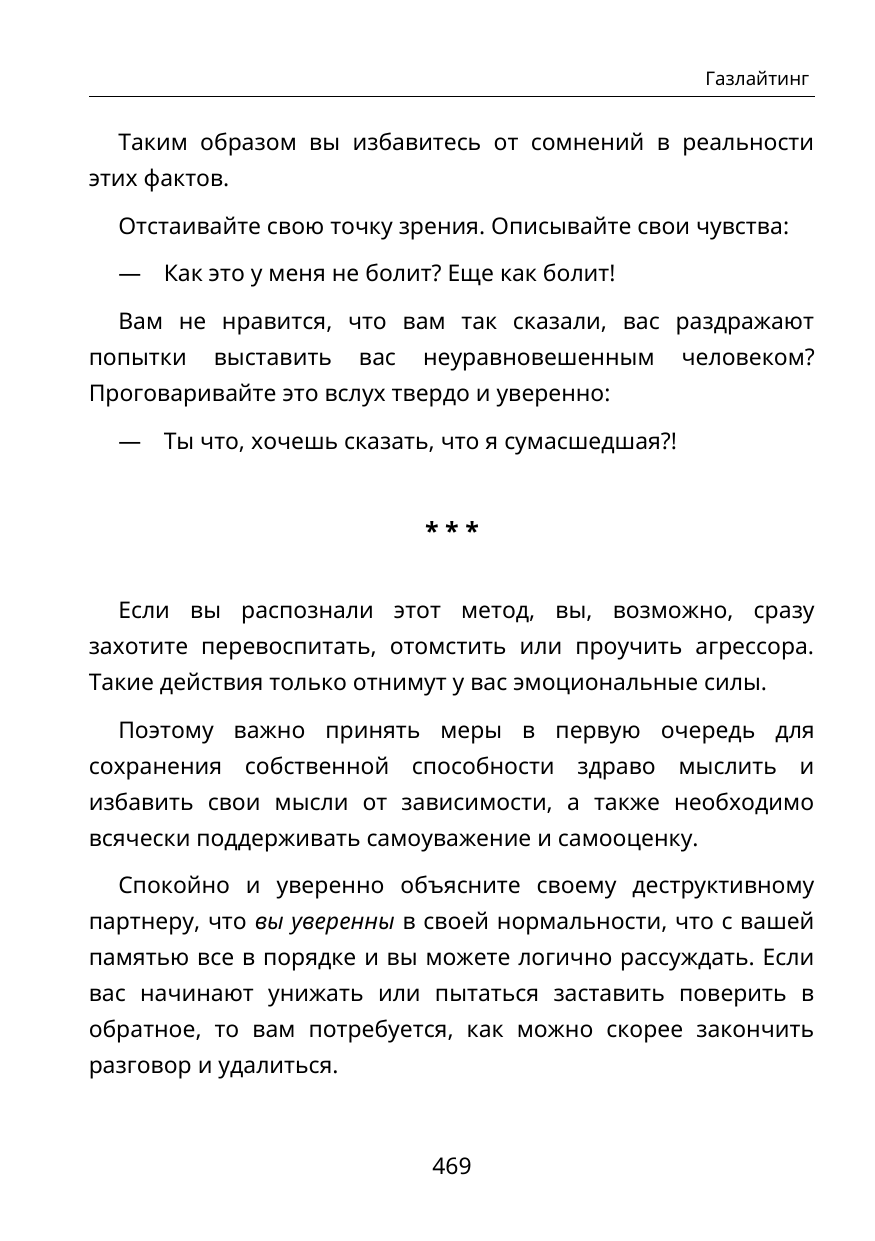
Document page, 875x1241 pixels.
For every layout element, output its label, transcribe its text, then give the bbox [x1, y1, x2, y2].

text Таким образом вы избавитесь от сомнений в реальности этих фактов. [88, 126, 815, 193]
text Если вы распознали этот метод, вы, возможно, сразу захотите перевоспитать, отомстить или проучить агрессора. Такие действия только отнимут у вас эмоциональные силы. [88, 594, 815, 697]
subtitle * * * [88, 514, 815, 548]
list Как это у меня не болит? Еще как болит! [88, 257, 815, 289]
text Поэтому важно принять меры в первую очередь для сохранения собственной способности здраво мыслить и избавить свои мысли от зависимости, а также необходимо всячески поддерживать самоуважение и самооценку. [88, 714, 815, 853]
list Ты что, хочешь сказать, что я сумасшедшая?! [88, 425, 815, 456]
text Вам не нравится, что вам так сказали, вас раздражают попытки выставить вас неуравновешенным человеком? Проговаривайте это вслух твердо и уверенно: [88, 305, 815, 408]
text Спокойно и уверенно объясните своему деструктивному партнеру, что вы уверенны в своей нормальности, что с вашей памятью все в порядке и вы можете логично рассуждать. Если вас начинают унижать или пытаться заставить поверить в обратное, то вам потребуется, как можно скорее закончить разговор и удалиться. [88, 869, 815, 1080]
text Отстаивайте свою точку зрения. Описывайте свои чувства: [88, 210, 815, 241]
